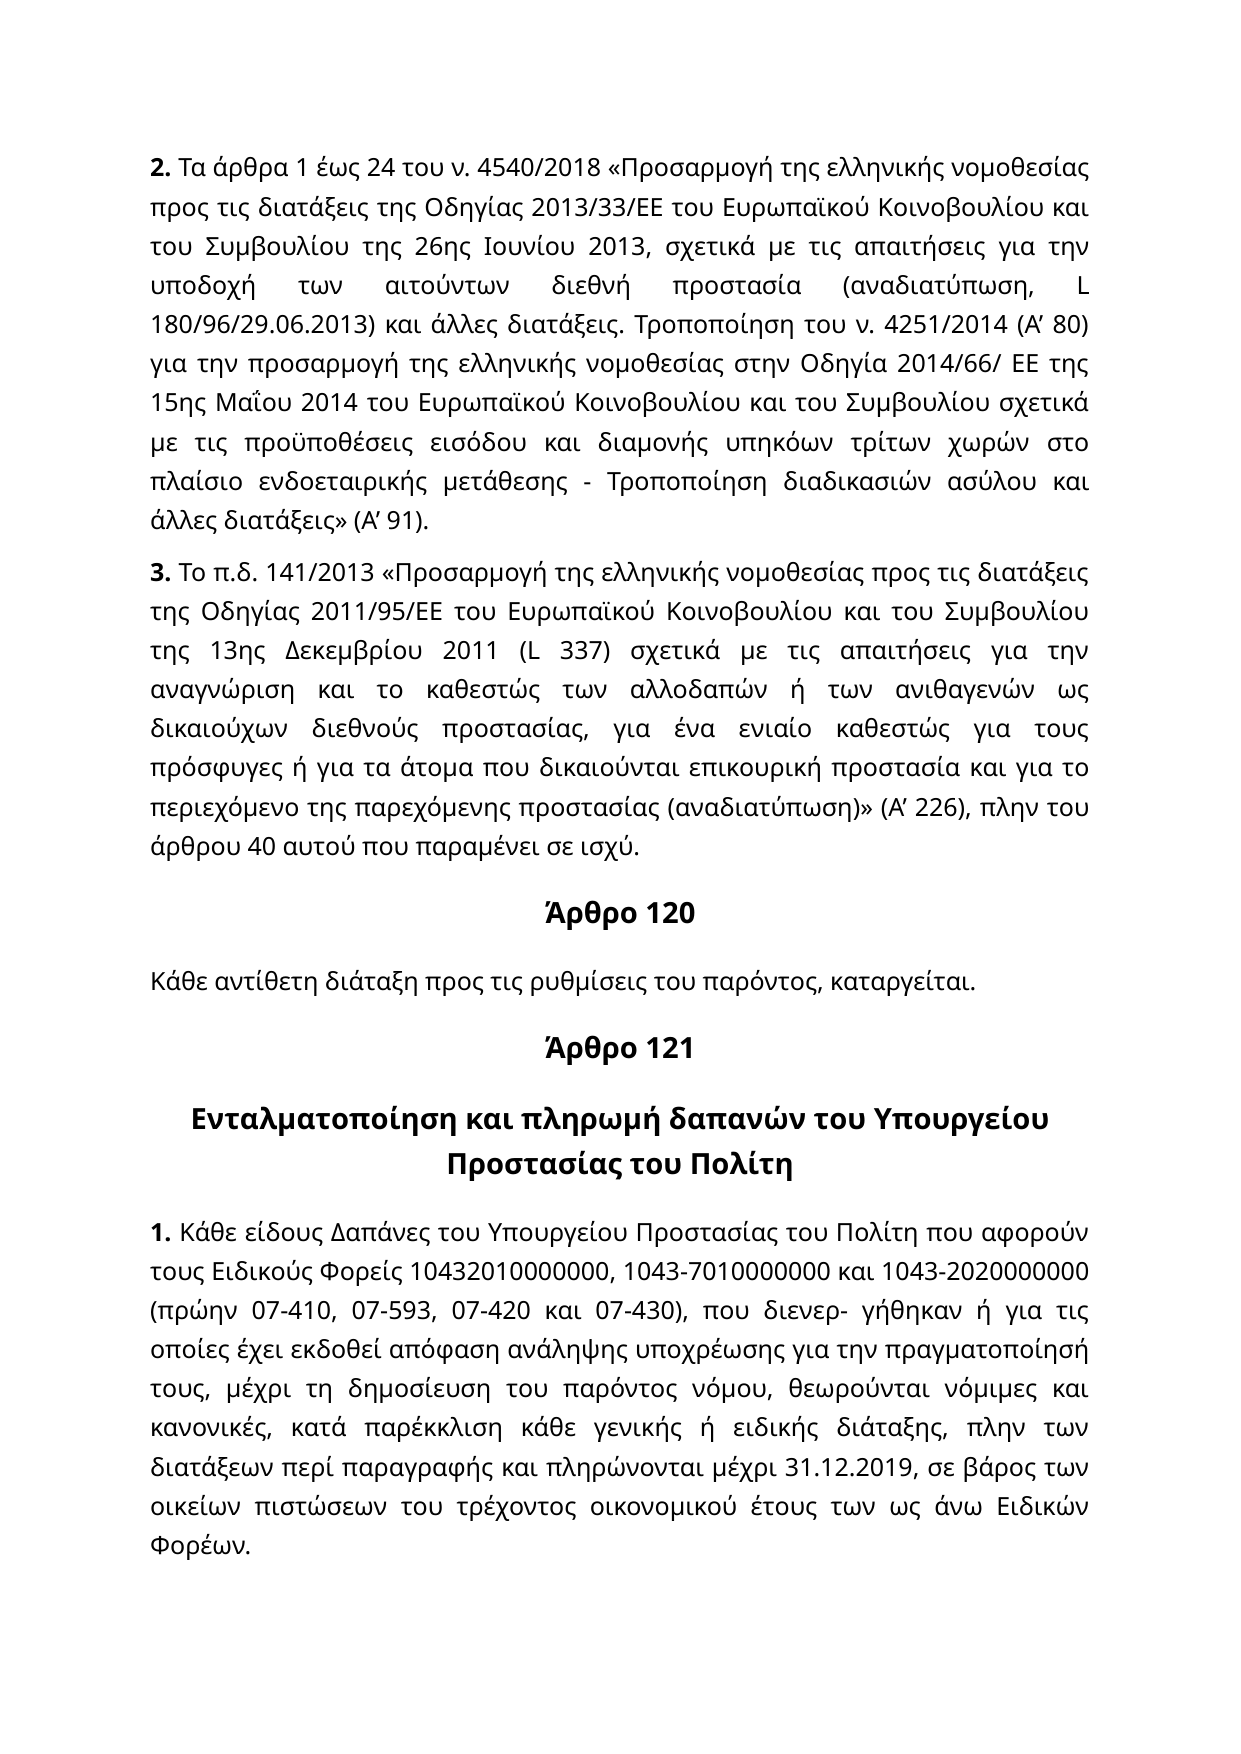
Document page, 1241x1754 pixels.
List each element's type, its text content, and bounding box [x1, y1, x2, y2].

subtitle Άρθρο 121 [150, 1027, 1090, 1067]
text 2. Τα άρθρα 1 έως 24 του ν. 4540/2018 «Προσαρμογή της ελληνικής νομοθεσίας προς τις διατάξεις της Οδηγίας 2013/33/ΕΕ του Ευρωπαϊκού Κοινοβουλίου και του Συμβουλίου της 26ης Ιουνίου 2013, σχετικά με τις απαιτήσεις για την υποδοχή των αιτούντων διεθνή προστασία (αναδιατύπωση, L 180/96/29.06.2013) και άλλες διατάξεις. Τροποποίηση του ν. 4251/2014 (Α’ 80) για την προσαρμογή της ελληνικής νομοθεσίας στην Οδηγία 2014/66/ ΕΕ της 15ης Μαΐου 2014 του Ευρωπαϊκού Κοινοβουλίου και του Συμβουλίου σχετικά με τις προϋποθέσεις εισόδου και διαμονής υπηκόων τρίτων χωρών στο πλαίσιο ενδοεταιρικής μετάθεσης - Τροποποίηση διαδικασιών ασύλου και άλλες διατάξεις» (Α’ 91). [150, 150, 1090, 537]
text 1. Κάθε είδους Δαπάνες του Υπουργείου Προστασίας του Πολίτη που αφορούν τους Ειδικούς Φορείς 10432010000000, 1043-7010000000 και 1043-2020000000 (πρώην 07-410, 07-593, 07-420 και 07-430), που διενερ- γήθηκαν ή για τις οποίες έχει εκδοθεί απόφαση ανάληψης υποχρέωσης για την πραγματοποίησή τους, μέχρι τη δημοσίευση του παρόντος νόμου, θεωρούνται νόμιμες και κανονικές, κατά παρέκκλιση κάθε γενικής ή ειδικής διάταξης, πλην των διατάξεων περί παραγραφής και πληρώνονται μέχρι 31.12.2019, σε βάρος των οικείων πιστώσεων του τρέχοντος οικονομικού έτους των ως άνω Ειδικών Φορέων. [150, 1214, 1090, 1562]
text 3. Το π.δ. 141/2013 «Προσαρμογή της ελληνικής νομοθεσίας προς τις διατάξεις της Οδηγίας 2011/95/ΕΕ του Ευρωπαϊκού Κοινοβουλίου και του Συμβουλίου της 13ης Δεκεμβρίου 2011 (L 337) σχετικά με τις απαιτήσεις για την αναγνώριση και το καθεστώς των αλλοδαπών ή των ανιθαγενών ως δικαιούχων διεθνούς προστασίας, για ένα ενιαίο καθεστώς για τους πρόσφυγες ή για τα άτομα που δικαιούνται επικουρική προστασία και για το περιεχόμενο της παρεχόμενης προστασίας (αναδιατύπωση)» (Α’ 226), πλην του άρθρου 40 αυτού που παραμένει σε ισχύ. [150, 554, 1090, 862]
subtitle Άρθρο 120 [150, 892, 1090, 932]
subtitle Ενταλματοποίηση και πληρωμή δαπανών του Υπουργείου Προστασίας του Πολίτη [150, 1098, 1090, 1183]
text Κάθε αντίθετη διάταξη προς τις ρυθμίσεις του παρόντος, καταργείται. [150, 963, 1090, 997]
